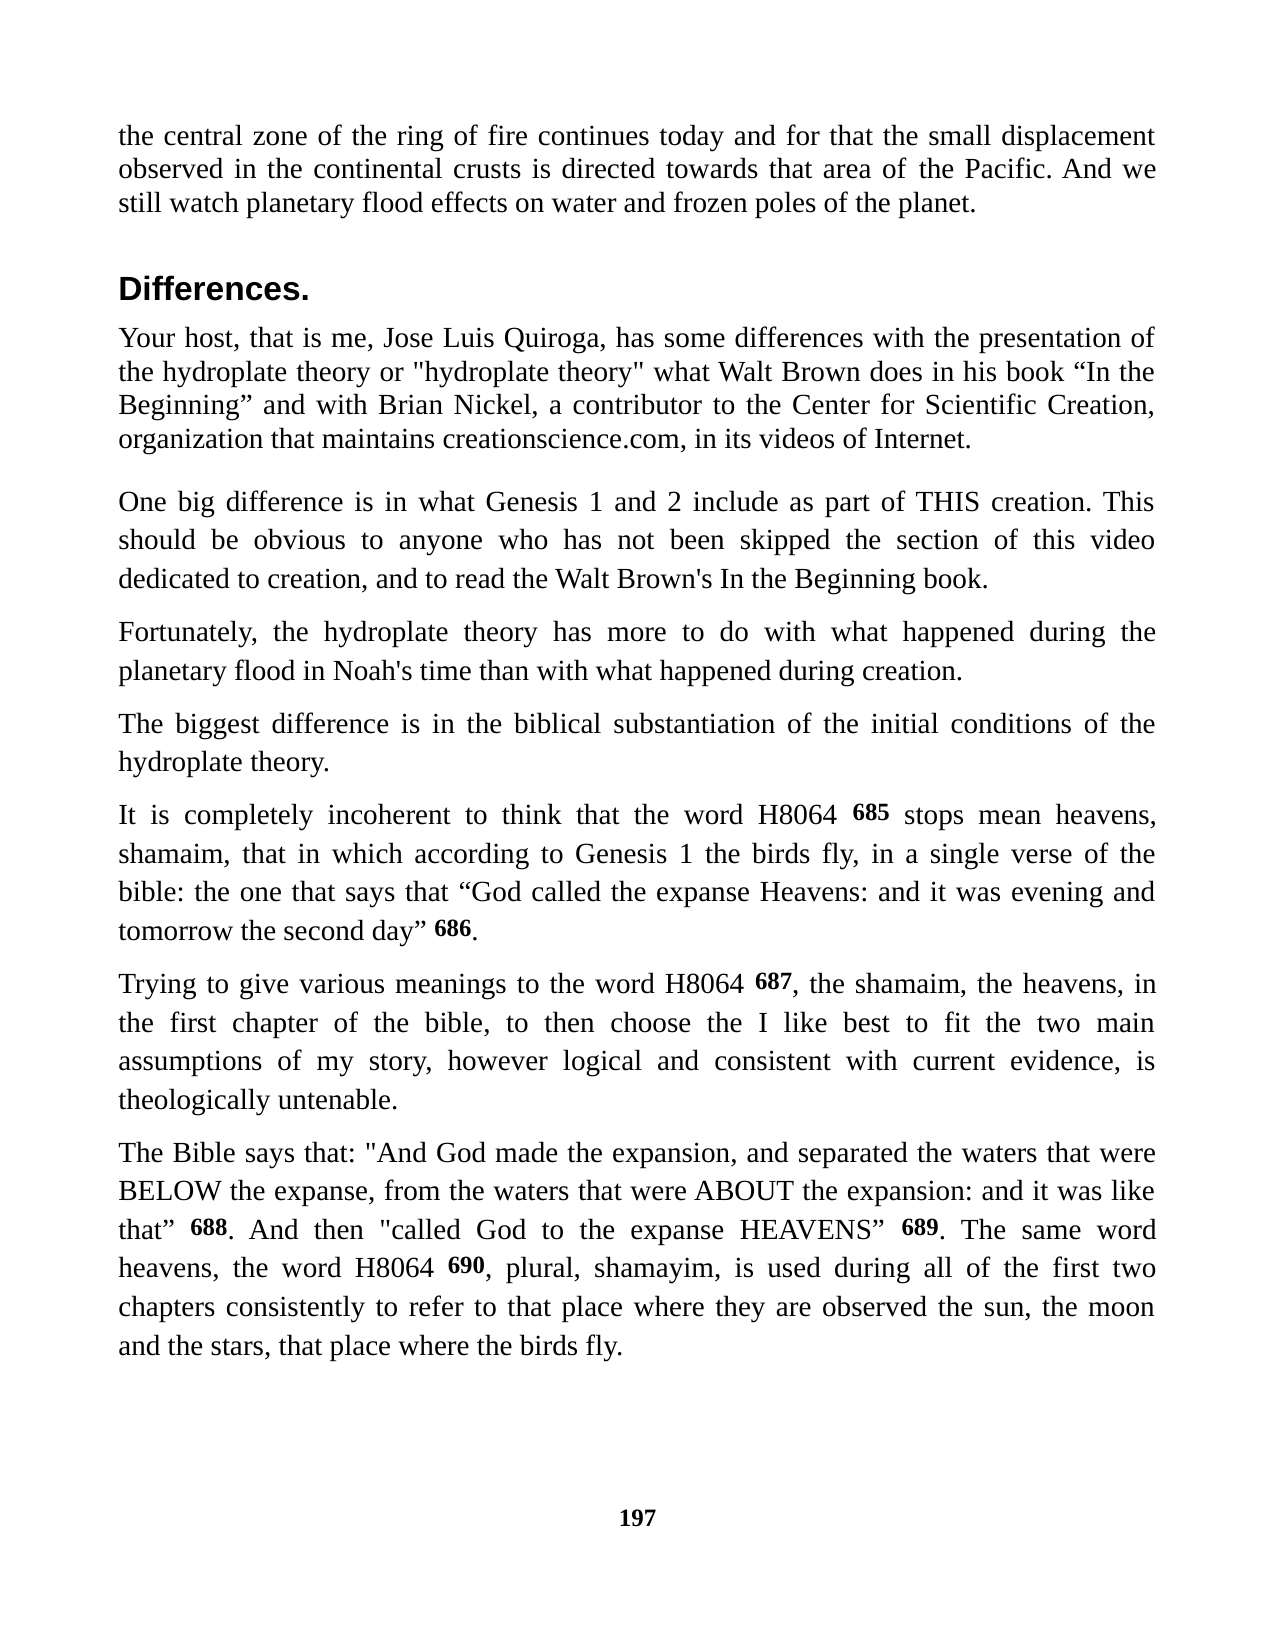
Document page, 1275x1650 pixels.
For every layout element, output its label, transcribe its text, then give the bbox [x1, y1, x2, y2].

text Trying to give various meanings to the word H8064 , the shamaim, the heavens, in the first chapter of the bible, to then choose the I like best to fit the two main assumptions of my story, however logical and consistent with current evidence, is theologically untenable. [118, 966, 1157, 1115]
text The Bible says that: "And God made the expansion, and separated the waters that were BELOW the expanse, from the waters that were ABOUT the expansion: and it was like that” . And then "called God to the expanse HEAVENS” . The same word heavens, the word H8064 , plural, shamayim, is used during all of the first two chapters consistently to refer to that place where they are observed the sun, the moon and the stars, that place where the birds fly. [118, 1135, 1157, 1361]
text The biggest difference is in the biblical substantiation of the initial conditions of the hydroplate theory. [118, 706, 1157, 778]
text the central zone of the ring of fire continues today and for that the small displacement observed in the continental crusts is directed towards that area of ​​the Pacific. And we still watch planetary flood effects on water and frozen poles of the planet. [118, 118, 1157, 219]
text Your host, that is me, Jose Luis Quiroga, has some differences with the presentation of the hydroplate theory or "hydroplate theory" what Walt Brown does in his book “In the Beginning” and with Brian Nickel, a contributor to the Center for Scientific Creation, organization that maintains creationscience.com, in its videos of Internet. [118, 320, 1157, 454]
subtitle Differences. [118, 269, 1157, 308]
text Fortunately, the hydroplate theory has more to do with what happened during the planetary flood in Noah's time than with what happened during creation. [118, 614, 1157, 686]
text One big difference is in what Genesis 1 and 2 include as part of THIS creation. This should be obvious to anyone who has not been skipped the section of this video dedicated to creation, and to read the Walt Brown's In the Beginning book. [118, 484, 1157, 594]
text It is completely incoherent to think that the word H8064 stops mean heavens, shamaim, that in which according to Genesis 1 the birds fly, in a single verse of the bible: the one that says that “God called the expanse Heavens: and it was evening and tomorrow the second day” . [118, 797, 1157, 947]
